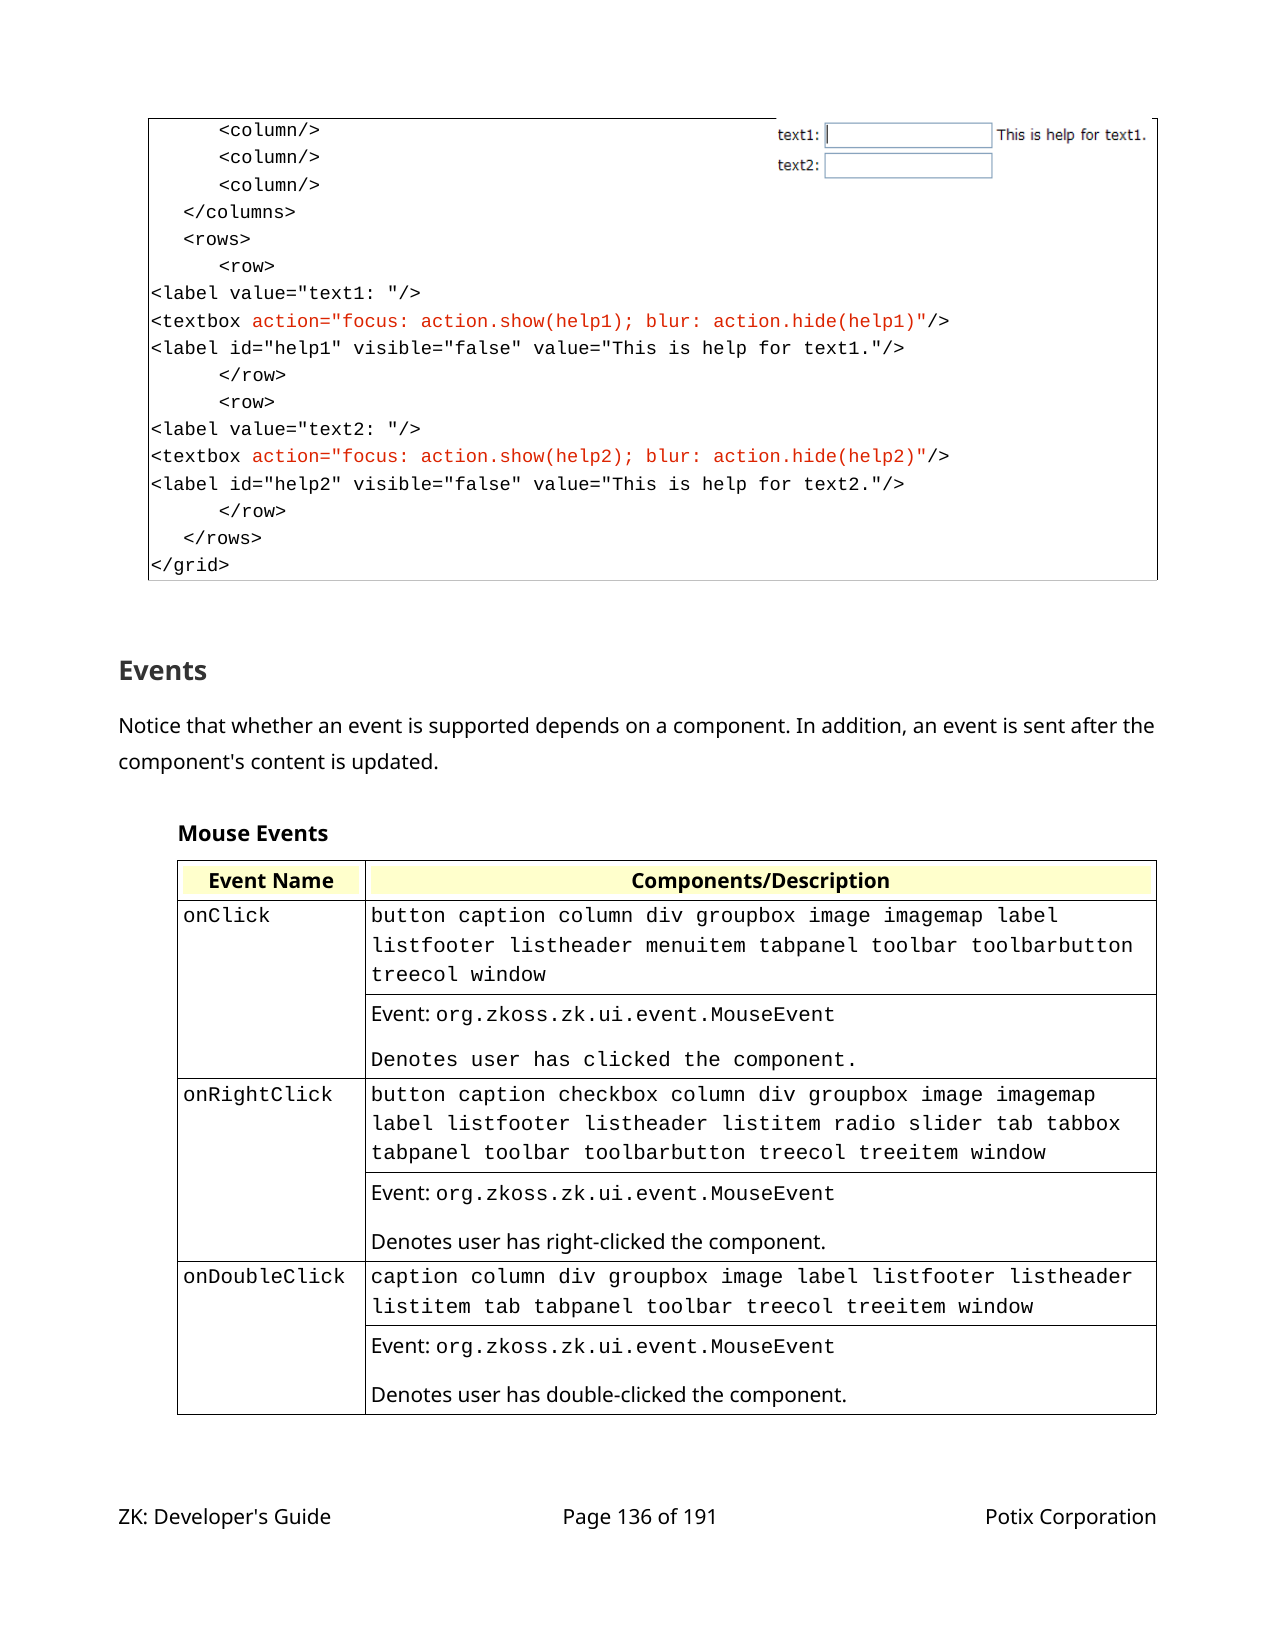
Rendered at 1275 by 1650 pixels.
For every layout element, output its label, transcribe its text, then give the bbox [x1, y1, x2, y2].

text <textbox action="focus: action.show(help2); blur: action.hide(help2)"/> [149, 444, 1157, 469]
text <label value="text2: "/> [149, 417, 1157, 441]
table_header caption column div groupbox image label listfooter listheader listitem tab tabpanel toolbar treecol treeitem window [366, 1262, 1156, 1325]
text <row> [149, 390, 1157, 414]
text Notice that whether an event is supported depends on a component. In addition, an event is sent after the component's content is updated. [118, 712, 1157, 775]
table_cell Event: org.zkoss.zk.ui.event.MouseEvent Denotes user has double-clicked the component. [366, 1326, 1156, 1414]
text <column/> [149, 172, 1157, 197]
text </rows> [149, 526, 1157, 550]
table_header Event Name [178, 861, 365, 900]
text </row> [149, 499, 1157, 523]
text <label id="help2" visible="false" value="This is help for text2."/> [149, 472, 1157, 496]
table_cell Event: org.zkoss.zk.ui.event.MouseEvent Denotes user has clicked the component. [366, 995, 1156, 1078]
text <textbox action="focus: action.show(help1); blur: action.hide(help1)"/> [149, 308, 1157, 333]
text </row> [149, 363, 1157, 387]
text <label value="text1: "/> [149, 281, 1157, 306]
text </columns> [149, 200, 1157, 224]
text <label id="help1" visible="false" value="This is help for text1."/> [149, 336, 1157, 360]
text </grid> [149, 553, 1157, 580]
text <row> [149, 254, 1157, 278]
text <column/> [149, 145, 776, 169]
subtitle Mouse Events [177, 818, 1157, 848]
picture [776, 118, 1152, 182]
table_header button caption column div groupbox image imagemap label listfooter listheader menuitem tabpanel toolbar toolbarbutton treecol window [366, 901, 1156, 994]
table_cell onDoubleClick [178, 1262, 365, 1414]
text <rows> [149, 227, 1157, 251]
subtitle Events [118, 651, 1157, 688]
table_header Components/Description [366, 861, 1156, 900]
table_cell onRightClick [178, 1079, 365, 1261]
text <column/> [149, 119, 776, 142]
table_cell onClick [178, 901, 365, 1078]
table_cell Event: org.zkoss.zk.ui.event.MouseEvent Denotes user has right-clicked the component. [366, 1173, 1156, 1261]
table_header button caption checkbox column div groupbox image imagemap label listfooter listheader listitem radio slider tab tabbox tabpanel toolbar toolbarbutton treecol treeitem window [366, 1079, 1156, 1172]
